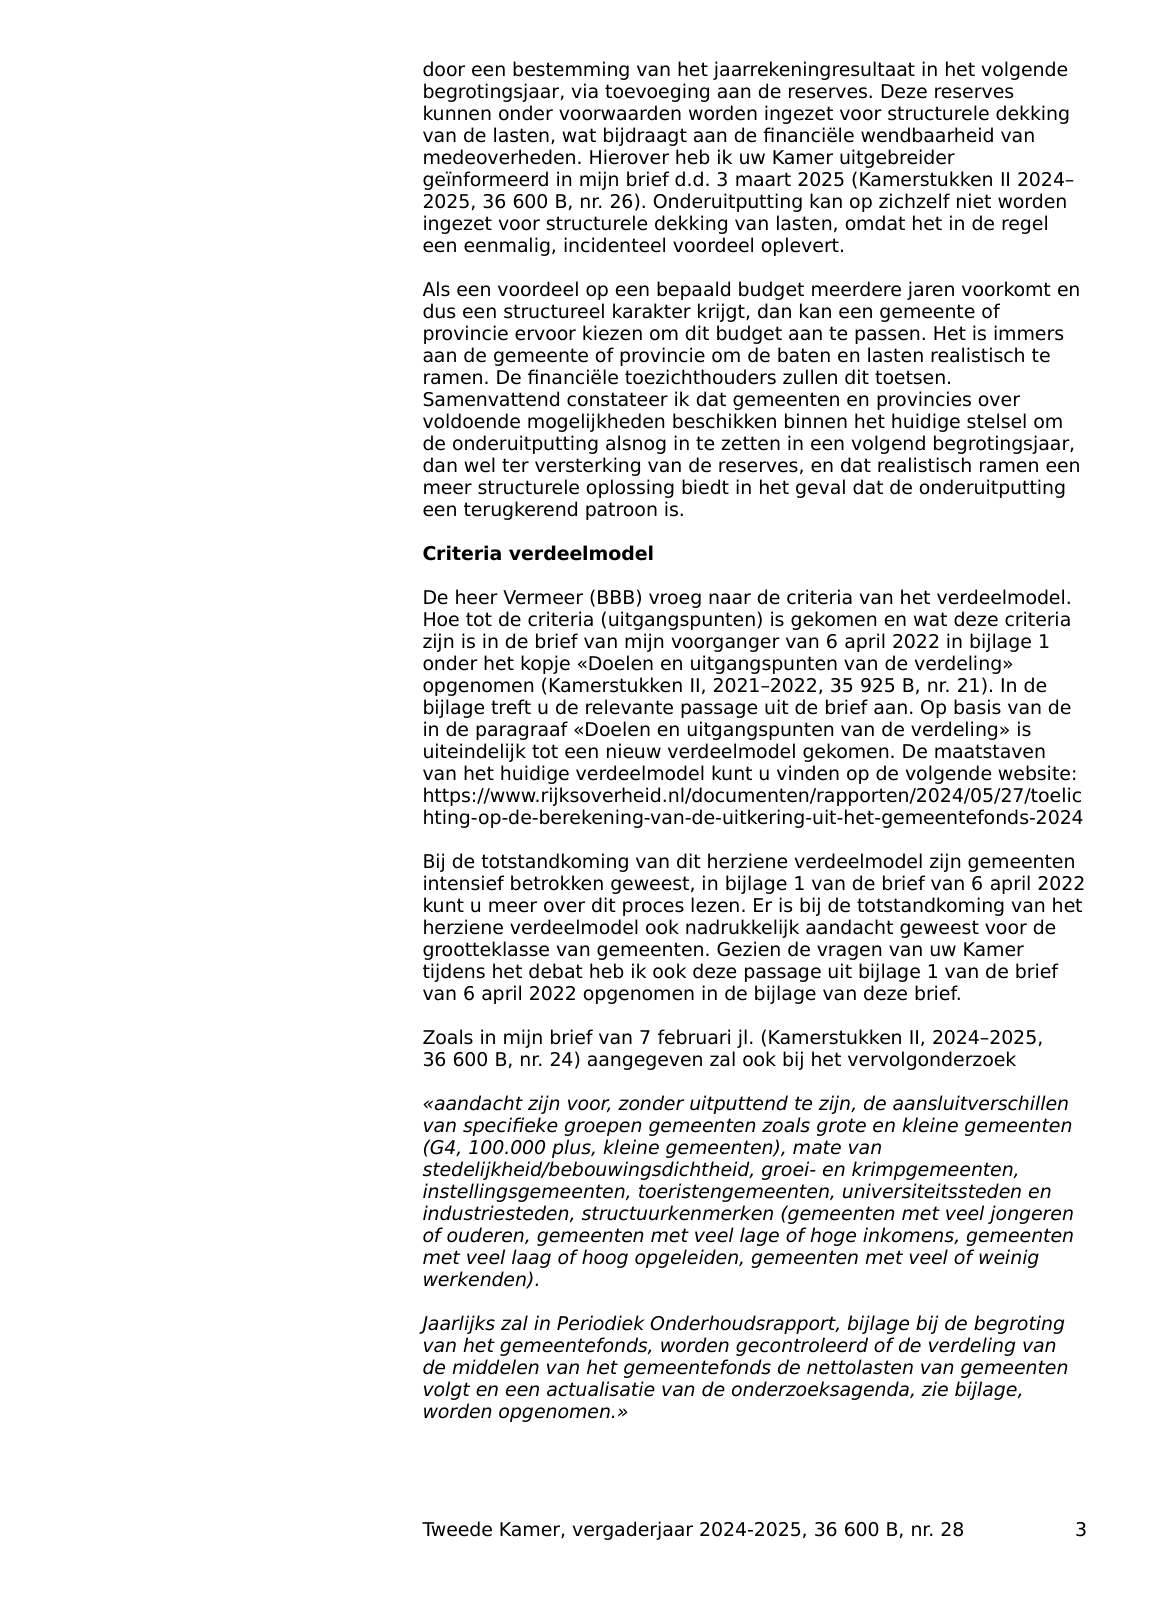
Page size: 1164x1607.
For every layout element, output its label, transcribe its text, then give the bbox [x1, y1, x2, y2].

text Als een voordeel op een bepaald budget meerdere jaren voorkomt en dus een structureel karakter krijgt, dan kan een gemeente of provincie ervoor kiezen om dit budget aan te passen. Het is immers aan de gemeente of provincie om de baten en lasten realistisch te ramen. De financiële toezichthouders zullen dit toetsen. Samenvattend constateer ik dat gemeenten en provincies over voldoende mogelijkheden beschikken binnen het huidige stelsel om de onderuitputting alsnog in te zetten in een volgend begrotingsjaar, dan wel ter versterking van de reserves, en dat realistisch ramen een meer structurele oplossing biedt in het geval dat de onderuitputting een terugkerend patroon is. [422, 279, 1087, 521]
text door een bestemming van het jaarrekeningresultaat in het volgende begrotingsjaar, via toevoeging aan de reserves. Deze reserves kunnen onder voorwaarden worden ingezet voor structurele dekking van de lasten, wat bijdraagt aan de financiële wendbaarheid van medeoverheden. Hierover heb ik uw Kamer uitgebreider geïnformeerd in mijn brief d.d. 3 maart 2025 (Kamerstukken II 2024–2025, 36 600 B, nr. 26). Onderuitputting kan op zichzelf niet worden ingezet voor structurele dekking van lasten, omdat het in de regel een eenmalig, incidenteel voordeel oplevert. [422, 59, 1087, 257]
text De heer Vermeer (BBB) vroeg naar de criteria van het verdeelmodel. Hoe tot de criteria (uitgangspunten) is gekomen en wat deze criteria zijn is in de brief van mijn voorganger van 6 april 2022 in bijlage 1 onder het kopje «Doelen en uitgangspunten van de verdeling» opgenomen (Kamerstukken II, 2021–2022, 35 925 B, nr. 21). In de bijlage treft u de relevante passage uit de brief aan. Op basis van de in de paragraaf «Doelen en uitgangspunten van de verdeling» is uiteindelijk tot een nieuw verdeelmodel gekomen. De maatstaven van het huidige verdeelmodel kunt u vinden op de volgende website: https://www.rijksoverheid.nl/documenten/rapporten/2024/05/27/toelichting-op-de-berekening-van-de-uitkering-uit-het-gemeentefonds-2024 [422, 587, 1087, 829]
subtitle Criteria verdeelmodel [422, 543, 1087, 565]
text Bij de totstandkoming van dit herziene verdeelmodel zijn gemeenten intensief betrokken geweest, in bijlage 1 van de brief van 6 april 2022 kunt u meer over dit proces lezen. Er is bij de totstandkoming van het herziene verdeelmodel ook nadrukkelijk aandacht geweest voor de grootteklasse van gemeenten. Gezien de vragen van uw Kamer tijdens het debat heb ik ook deze passage uit bijlage 1 van de brief van 6 april 2022 opgenomen in de bijlage van deze brief. [422, 851, 1087, 1005]
text «aandacht zijn voor, zonder uitputtend te zijn, de aansluitverschillen van specifieke groepen gemeenten zoals grote en kleine gemeenten (G4, 100.000 plus, kleine gemeenten), mate van stedelijkheid/bebouwingsdichtheid, groei- en krimpgemeenten, instellingsgemeenten, toeristengemeenten, universiteitssteden en industriesteden, structuurkenmerken (gemeenten met veel jongeren of ouderen, gemeenten met veel lage of hoge inkomens, gemeenten met veel laag of hoog opgeleiden, gemeenten met veel of weinig werkenden). [422, 1093, 1087, 1291]
text Zoals in mijn brief van 7 februari jl. (Kamerstukken II, 2024–2025, 36 600 B, nr. 24) aangegeven zal ook bij het vervolgonderzoek [422, 1027, 1087, 1071]
text Jaarlijks zal in Periodiek Onderhoudsrapport, bijlage bij de begroting van het gemeentefonds, worden gecontroleerd of de verdeling van de middelen van het gemeentefonds de nettolasten van gemeenten volgt en een actualisatie van de onderzoeksagenda, zie bijlage, worden opgenomen.» [422, 1313, 1087, 1423]
